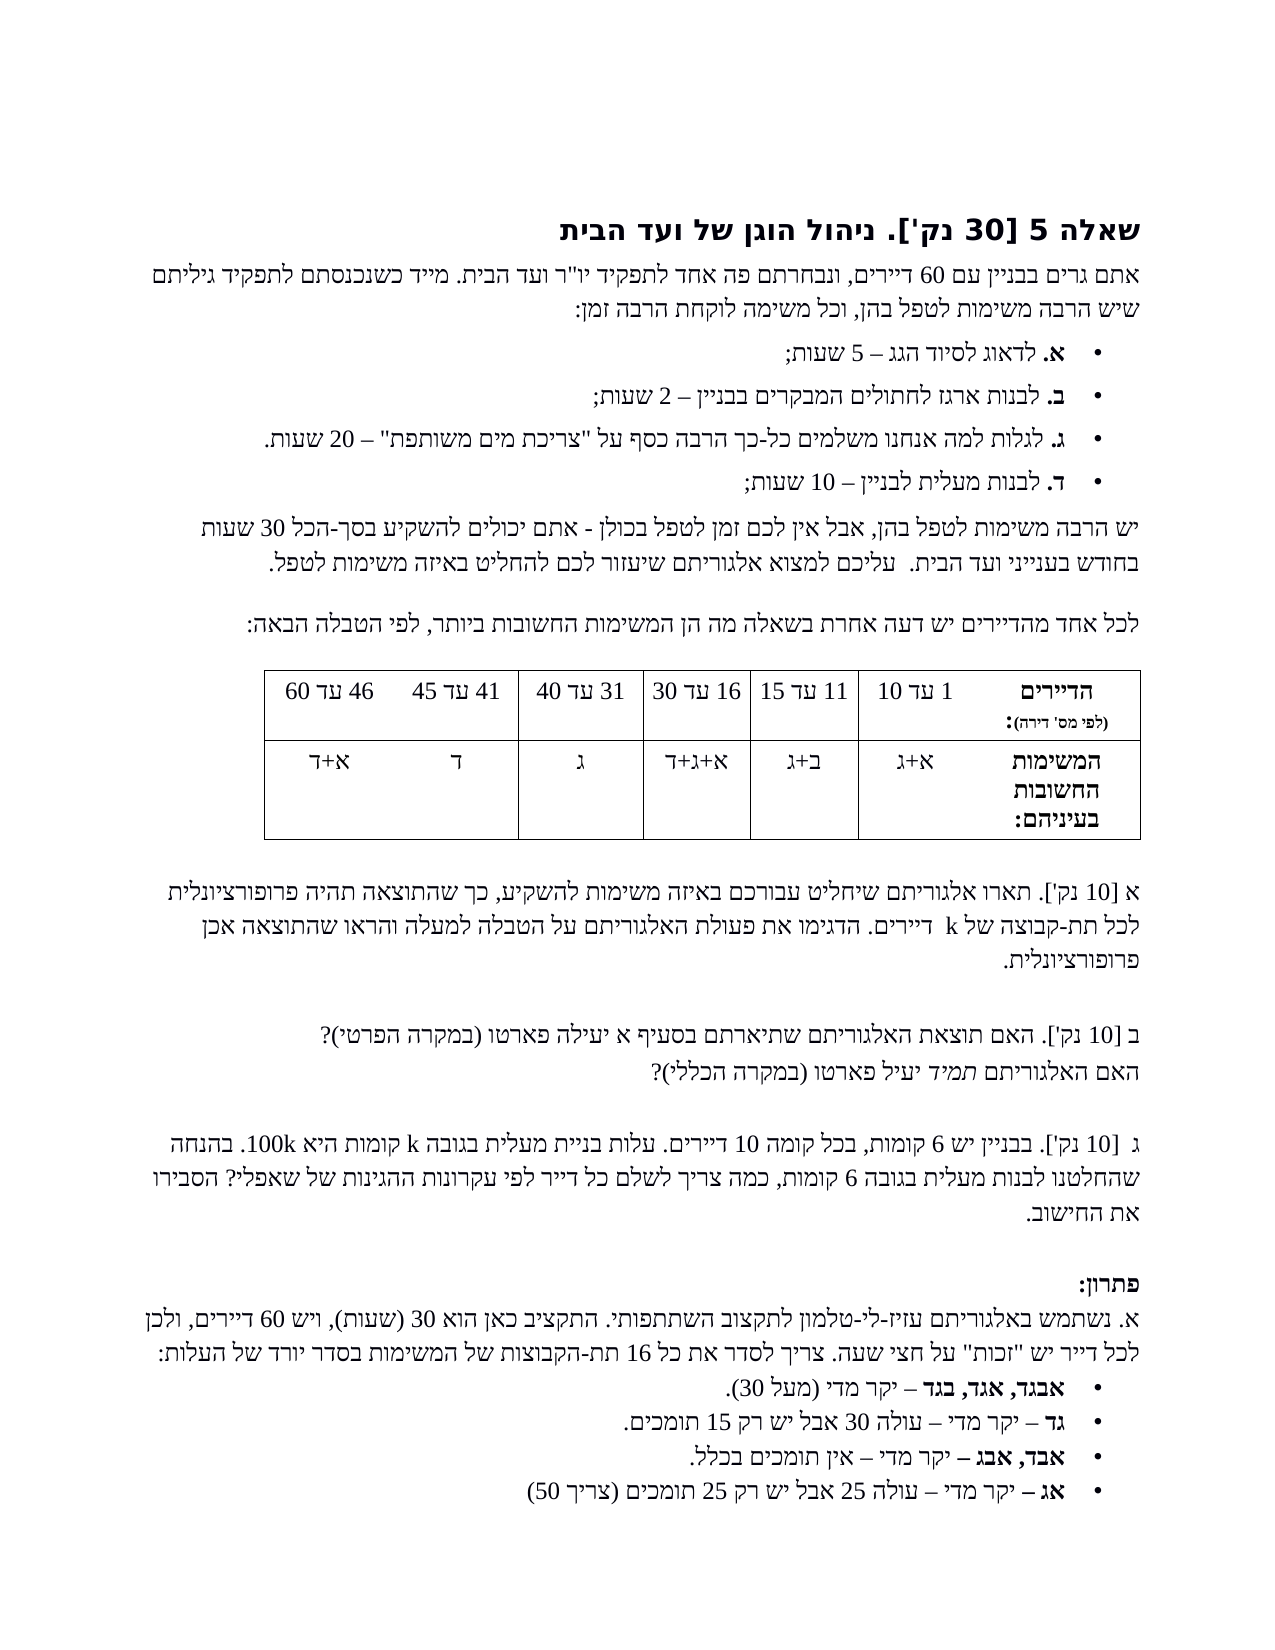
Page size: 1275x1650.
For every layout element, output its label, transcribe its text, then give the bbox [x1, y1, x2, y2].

table_cell ד [395, 741, 518, 838]
list אבגד, אגד, בגד – יקר מדי (מעל 30). [135, 1373, 1102, 1402]
text ג [10 נק']. בבניין יש 6 קומות, בכל קומה 10 דיירים. עלות בניית מעלית בגובה k קומות היא 100k. בהנחה שהחלטנו לבנות מעלית בגובה 6 קומות, כמה צריך לשלם כל דייר לפי עקרונות ההגינות של שאפלי? הסבירו את החישוב. [135, 1129, 1140, 1227]
text אתם גרים בבניין עם 60 דיירים, ונבחרתם פה אחד לתפקיד יו"ר ועד הבית. מייד כשנכנסתם לתפקיד גיליתם שיש הרבה משימות לטפל בהן, וכל משימה לוקחת הרבה זמן: [135, 260, 1140, 323]
text האם האלגוריתם תמיד יעיל פארטו (במקרה הכללי)? [135, 1057, 1140, 1086]
list א. לדאוג לסיוד הגג – 5 שעות; [135, 338, 1102, 366]
list ב. לבנות ארגז לחתולים המבקרים בבניין – 2 שעות; [135, 381, 1102, 409]
text לכל אחד מהדיירים יש דעה אחרת בשאלה מה הן המשימות החשובות ביותר, לפי הטבלה הבאה: [135, 609, 1140, 637]
list ג. לגלות למה אנחנו משלמים כל-כך הרבה כסף על "צריכת מים משותפת" – 20 שעות. [135, 424, 1102, 453]
text יש הרבה משימות לטפל בהן, אבל אין לכם זמן לטפל בכולן - אתם יכולים להשקיע בסך-הכל 30 שעות בחודש בענייני ועד הבית. עליכם למצוא אלגוריתם שיעזור לכם להחליט באיזה משימות לטפל. [135, 513, 1140, 577]
table_header 46 עד 60 [265, 671, 394, 740]
list ד. לבנות מעלית לבניין – 10 שעות; [135, 467, 1102, 496]
table_cell א+ג+ד [644, 741, 750, 838]
table_header 16 עד 30 [644, 671, 750, 740]
list אבד, אבג – יקר מדי – אין תומכים בכלל. [135, 1442, 1102, 1471]
subtitle שאלה 5 [30 נק']. ניהול הוגן של ועד הבית [135, 213, 1140, 247]
text ב [10 נק']. האם תוצאת האלגוריתם שתיארתם בסעיף א יעילה פארטו (במקרה הפרטי)? [135, 1020, 1140, 1049]
text א [10 נק']. תארו אלגוריתם שיחליט עבורכם באיזה משימות להשקיע, כך שהתוצאה תהיה פרופורציונלית לכל תת-קבוצה של k דיירים. הדגימו את פעולת האלגוריתם על הטבלה למעלה והראו שהתוצאה אכן פרופורציונלית. [135, 877, 1140, 974]
table_cell ב+ג [751, 741, 858, 838]
table_header 41 עד 45 [395, 671, 518, 740]
table_header 31 עד 40 [519, 671, 643, 740]
table_cell המשימות החשובות בעיניהם: [973, 741, 1140, 838]
table_cell א+ד [265, 741, 394, 838]
text פתרון: [135, 1269, 1140, 1298]
list אג – יקר מדי – עולה 25 אבל יש רק 25 תומכים (צריך 50) [135, 1476, 1102, 1505]
table_header 11 עד 15 [751, 671, 858, 740]
table_header 1 עד 10 [859, 671, 973, 740]
table_cell ג [519, 741, 643, 838]
list גד – יקר מדי – עולה 30 אבל יש רק 15 תומכים. [135, 1407, 1102, 1436]
table_cell א+ג [859, 741, 973, 838]
table_header הדיירים (לפי מס' דירה): [973, 671, 1140, 740]
text א. נשתמש באלגוריתם עזיז-לי-טלמון לתקצוב השתתפותי. התקציב כאן הוא 30 (שעות), ויש 60 דיירים, ולכן לכל דייר יש "זכות" על חצי שעה. צריך לסדר את כל 16 תת-הקבוצות של המשימות בסדר יורד של העלות: [135, 1304, 1140, 1367]
